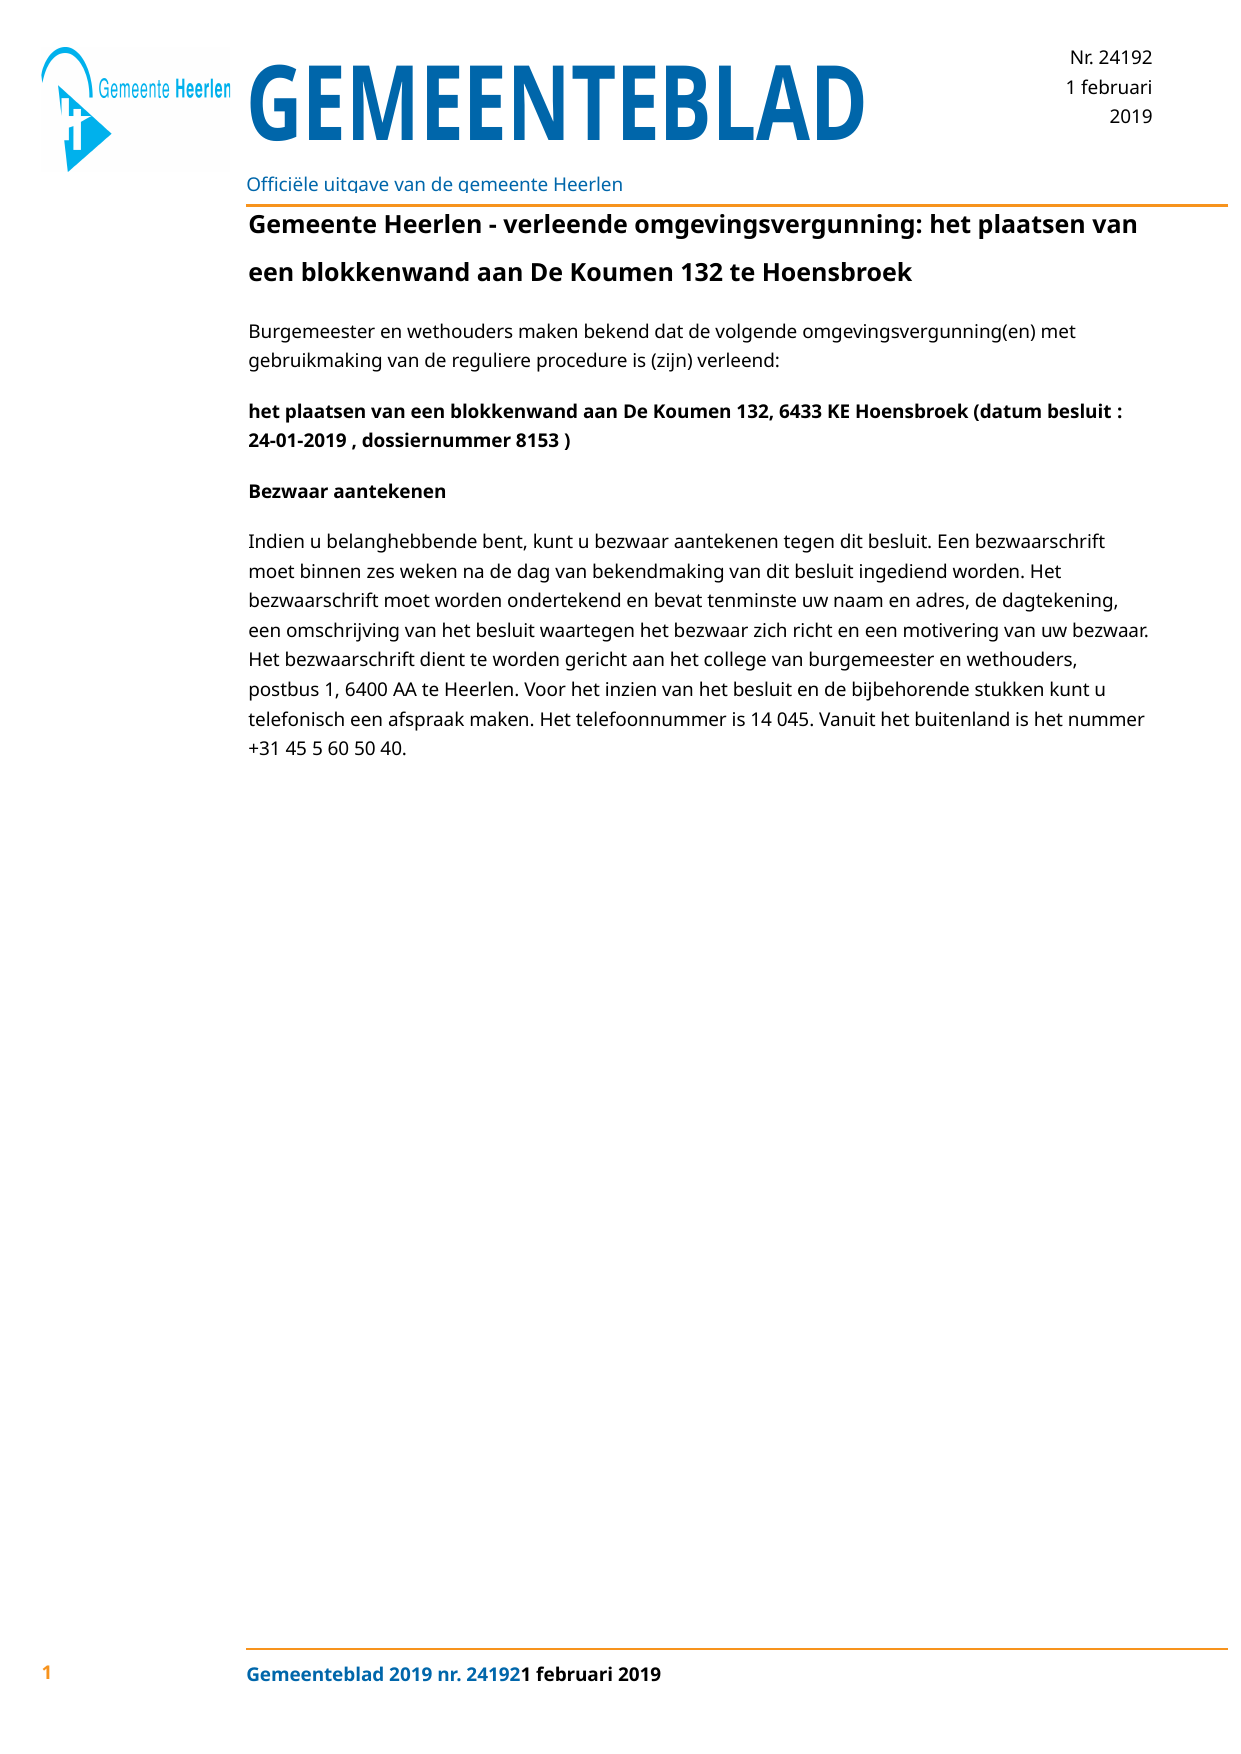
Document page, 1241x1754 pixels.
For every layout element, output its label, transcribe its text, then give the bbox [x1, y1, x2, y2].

picture [41, 47, 58, 70]
picture [41, 47, 231, 172]
text Gemeente Heerlen - verleende omgevingsvergunning: het plaatsen van een blokkenwand aan De Koumen 132 te Hoensbroek [248, 207, 1152, 288]
text het plaatsen van een blokkenwand aan De Koumen 132, 6433 KE Hoensbroek (datum besluit : 24-01-2019 , dossiernummer 8153 ) [248, 398, 1152, 453]
text Indien u belanghebbende bent, kunt u bezwaar aantekenen tegen dit besluit. Een bezwaarschrift moet binnen zes weken na de dag van bekendmaking van dit besluit ingediend worden. Het bezwaarschrift moet worden ondertekend en bevat tenminste uw naam en adres, de dagtekening, een omschrijving van het besluit waartegen het bezwaar zich richt en een motivering van uw bezwaar. Het bezwaarschrift dient te worden gericht aan het college van burgemeester en wethouders, postbus 1, 6400 AA te Heerlen. Voor het inzien van het besluit en de bijbehorende stukken kunt u telefonisch een afspraak maken. Het telefoonnummer is 14 045. Vanuit het buitenland is het nummer +31 45 5 60 50 40. [248, 528, 1152, 761]
text Bezwaar aantekenen [248, 478, 1152, 504]
text Burgemeester en wethouders maken bekend dat de volgende omgevingsvergunning(en) met gebruikmaking van de reguliere procedure is (zijn) verleend: [248, 318, 1152, 373]
